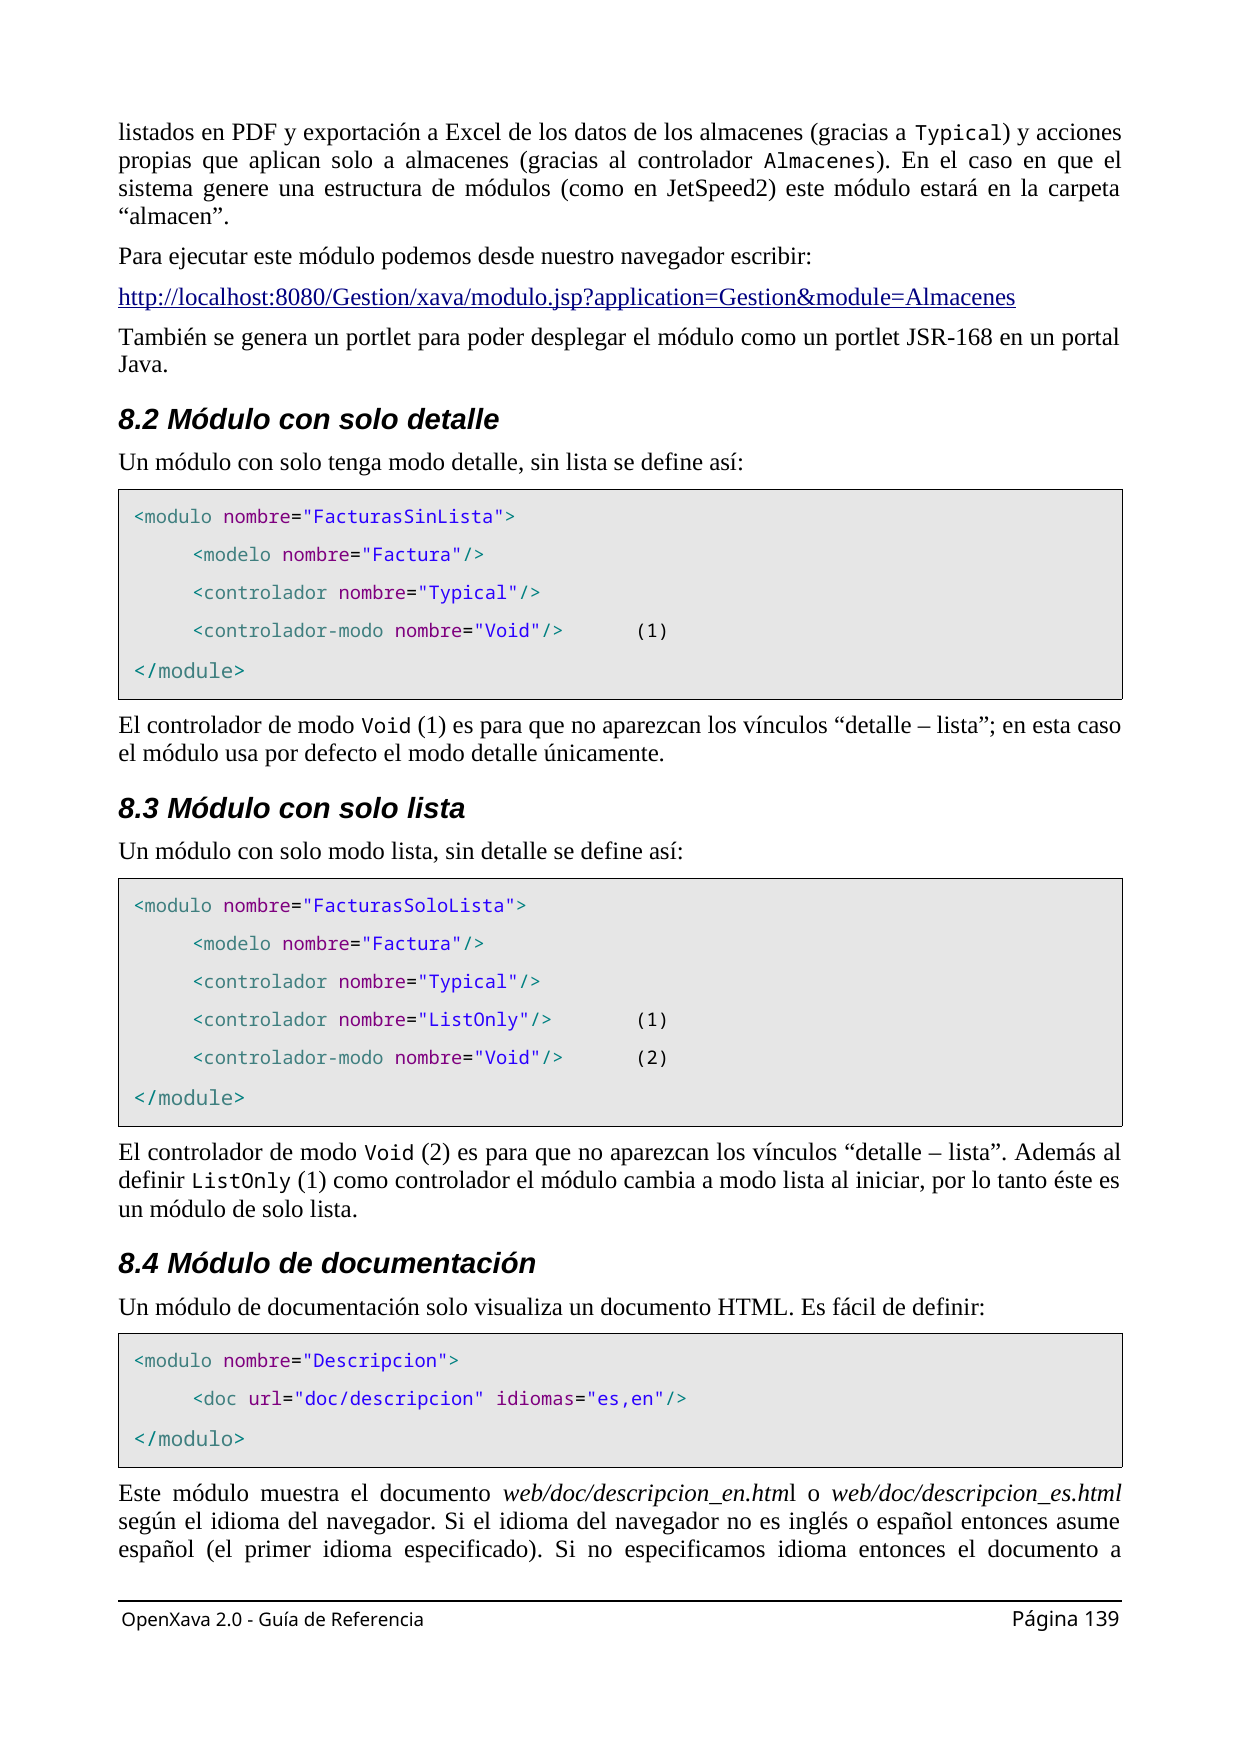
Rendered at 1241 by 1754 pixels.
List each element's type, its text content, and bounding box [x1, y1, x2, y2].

text El controlador de modo Void (1) es para que no aparezcan los vínculos “detalle – lista”; en esta caso el módulo usa por defecto el modo detalle únicamente. [118, 711, 1122, 767]
text Un módulo con solo tenga modo detalle, sin lista se define así: [118, 448, 1122, 476]
subtitle Módulo con solo detalle [118, 403, 1122, 436]
subtitle Módulo con solo lista [118, 792, 1122, 825]
text <controlador-modo nombre="Void"/> (2) [119, 1030, 1122, 1068]
text <modulo nombre="FacturasSinLista"> [119, 490, 1122, 527]
text listados en PDF y exportación a Excel de los datos de los almacenes (gracias a Typical) y acciones propias que aplican solo a almacenes (gracias al controlador Almacenes). En el caso en que el sistema genere una estructura de módulos (como en JetSpeed2) este módulo estará en la carpeta “almacen”. [118, 118, 1122, 230]
text http://localhost:8080/Gestion/xava/modulo.jsp?application=Gestion&module=Almacenes [118, 283, 1122, 310]
text Un módulo de documentación solo visualiza un documento HTML. Es fácil de definir: [118, 1293, 1122, 1320]
text El controlador de modo Void (2) es para que no aparezcan los vínculos “detalle – lista”. Además al definir ListOnly (1) como controlador el módulo cambia a modo lista al iniciar, por lo tanto éste es un módulo de solo lista. [118, 1138, 1122, 1222]
text </modulo> [119, 1409, 1122, 1467]
text Este módulo muestra el documento web/doc/descripcion_en.html o web/doc/descripcion_es.html según el idioma del navegador. Si el idioma del navegador no es inglés o español entonces asume español (el primer idioma especificado). Si no especificamos idioma entonces el documento a [118, 1479, 1122, 1563]
text <modulo nombre="FacturasSoloLista"> [119, 879, 1122, 916]
text <controlador nombre="Typical"/> [119, 565, 1122, 603]
text <controlador-modo nombre="Void"/> (1) [119, 603, 1122, 641]
text <modelo nombre="Factura"/> [119, 527, 1122, 565]
text También se genera un portlet para poder desplegar el módulo como un portlet JSR-168 en un portal Java. [118, 323, 1122, 378]
text <doc url="doc/descripcion" idiomas="es,en"/> [119, 1371, 1122, 1409]
subtitle Módulo de documentación [118, 1247, 1122, 1280]
text <modulo nombre="Descripcion"> [119, 1334, 1122, 1371]
text </module> [119, 641, 1122, 699]
text <controlador nombre="Typical"/> [119, 954, 1122, 992]
text Para ejecutar este módulo podemos desde nuestro navegador escribir: [118, 242, 1122, 270]
text <modelo nombre="Factura"/> [119, 916, 1122, 954]
text Un módulo con solo modo lista, sin detalle se define así: [118, 837, 1122, 865]
text <controlador nombre="ListOnly"/> (1) [119, 992, 1122, 1030]
text </module> [119, 1068, 1122, 1126]
